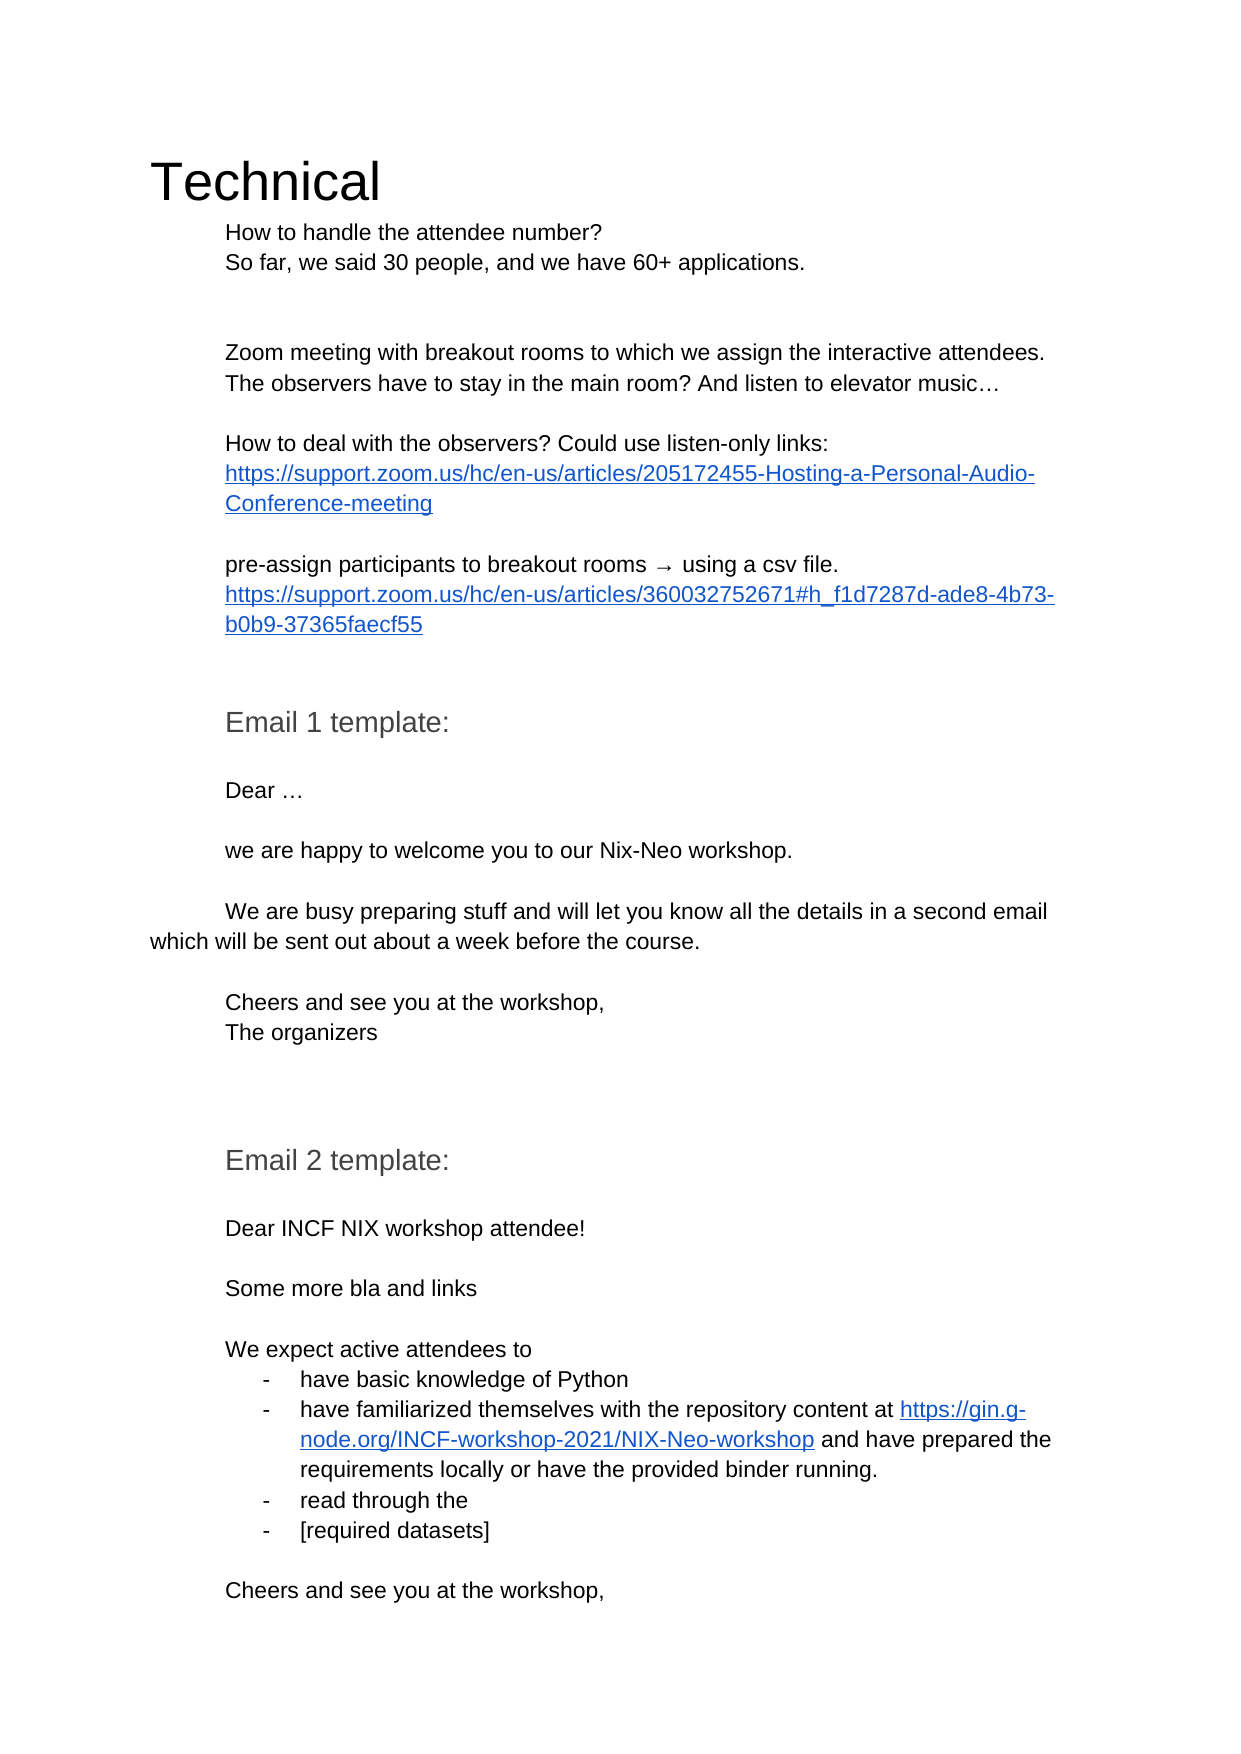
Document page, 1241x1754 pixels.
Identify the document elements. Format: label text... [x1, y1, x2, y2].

text Dear INCF NIX workshop attendee! [150, 1215, 1090, 1241]
text How to handle the attendee number? [225, 218, 1090, 245]
text How to deal with the observers? Could use listen-only links: [225, 430, 1090, 456]
text Some more bla and links [150, 1275, 1090, 1302]
list have basic knowledge of Python [262, 1366, 1090, 1392]
text pre-assign participants to breakout rooms → using a csv file. [225, 551, 1090, 577]
text Dear … [150, 777, 1090, 803]
list read through the [262, 1487, 1090, 1513]
text We expect active attendees to [150, 1336, 1090, 1362]
list have familiarized themselves with the repository content at https://gin.g-node.org/INCF-workshop-2021/NIX-Neo-workshop and have prepared the requirements locally or have the provided binder running. [262, 1396, 1090, 1483]
title Technical [150, 150, 1090, 212]
text Cheers and see you at the workshop, [150, 988, 1090, 1015]
text So far, we said 30 people, and we have 60+ applications. [225, 249, 1090, 275]
text https://support.zoom.us/hc/en-us/articles/205172455-Hosting-a-Personal-Audio-Conference-meeting [225, 460, 1090, 517]
subtitle Email 1 template: [150, 705, 1090, 738]
text https://support.zoom.us/hc/en-us/articles/360032752671#h_f1d7287d-ade8-4b73-b0b9-37365faecf55 [225, 581, 1090, 638]
list [required datasets] [262, 1517, 1090, 1543]
text Cheers and see you at the workshop, [150, 1577, 1090, 1604]
text we are happy to welcome you to our Nix-Neo workshop. [150, 837, 1090, 864]
text We are busy preparing stuff and will let you know all the details in a second email which will be sent out about a week before the course. [150, 898, 1090, 954]
subtitle Email 2 template: [150, 1143, 1090, 1176]
text Zoom meeting with breakout rooms to which we assign the interactive attendees. The observers have to stay in the main room? And listen to elevator music… [225, 339, 1090, 396]
text The organizers [150, 1019, 1090, 1045]
